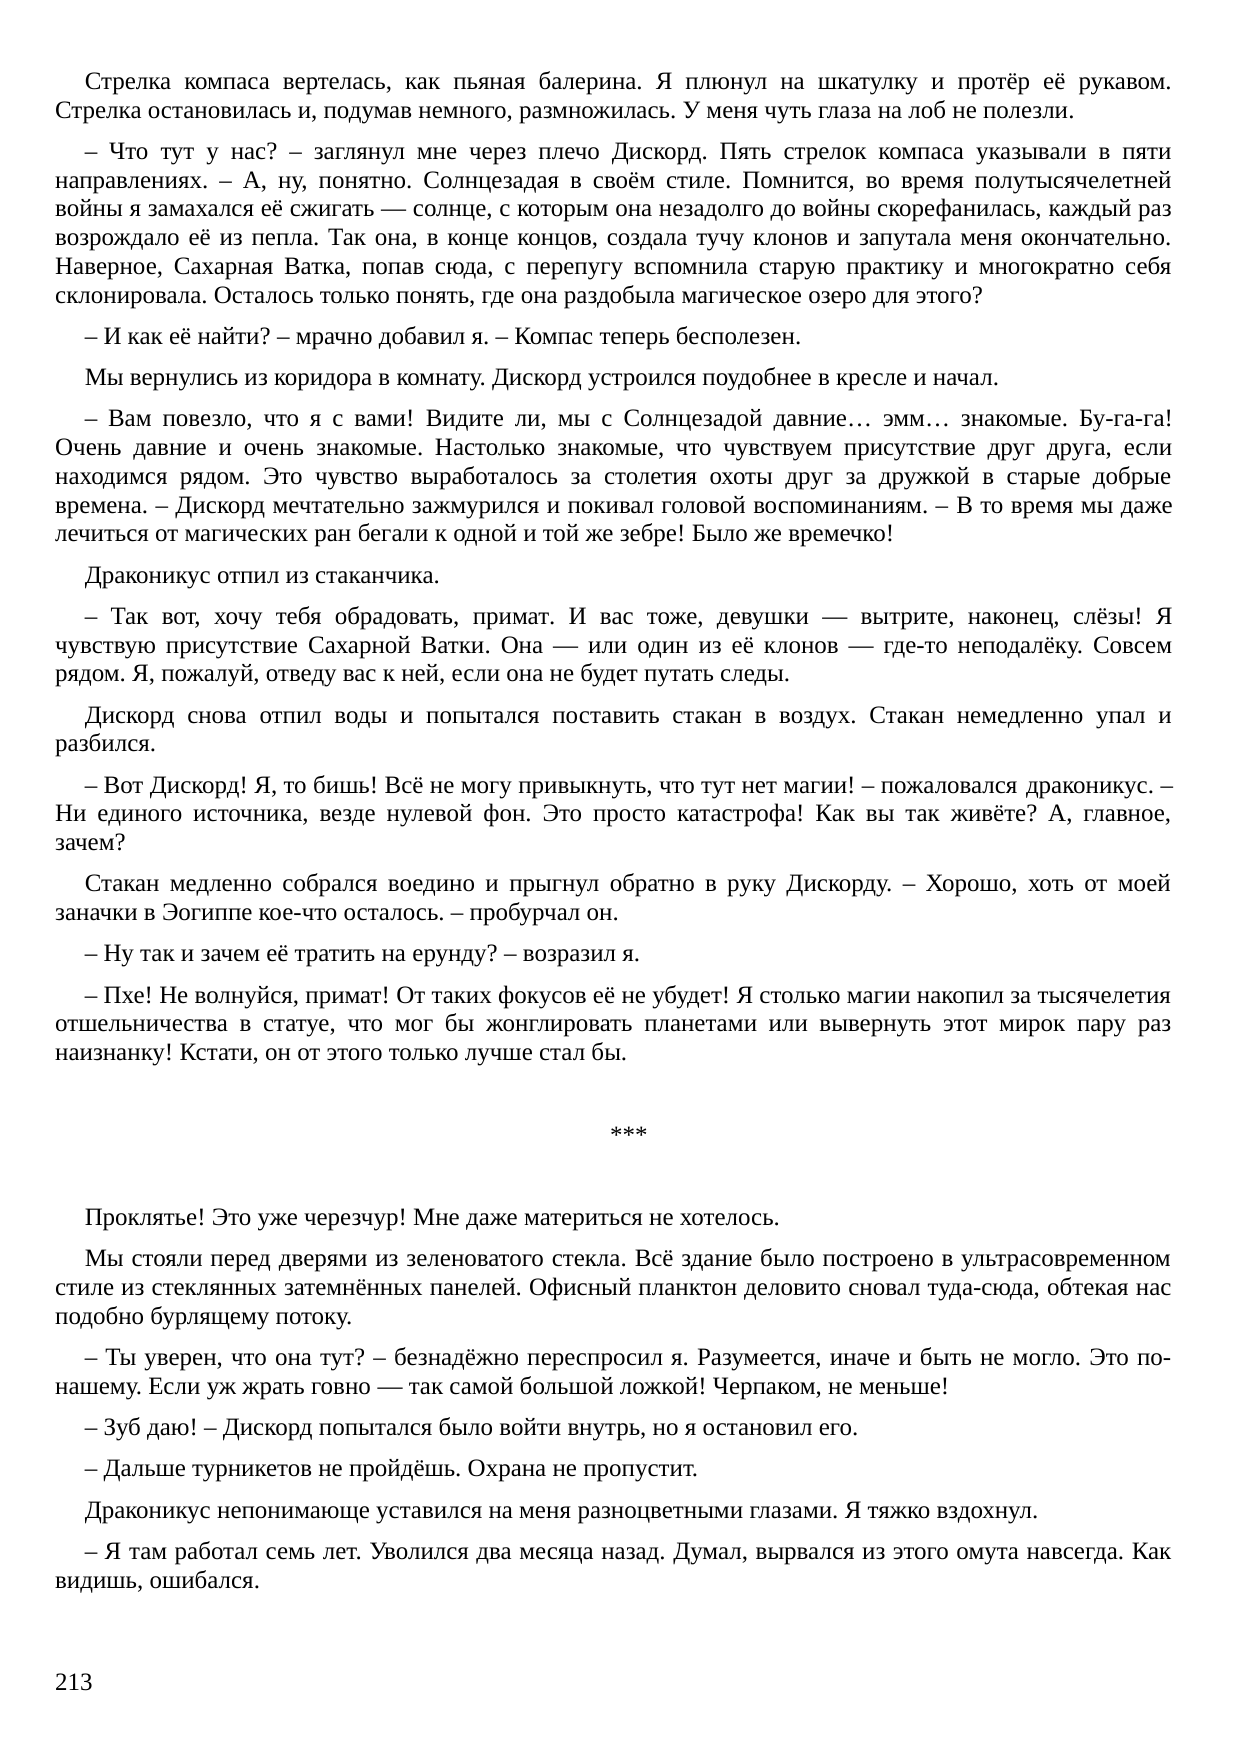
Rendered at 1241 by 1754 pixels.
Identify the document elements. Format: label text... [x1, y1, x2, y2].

text Мы вернулись из коридора в комнату. Дискорд устроился поудобнее в кресле и начал. [55, 362, 1173, 391]
text – Зуб даю! – Дискорд попытался было войти внутрь, но я остановил его. [55, 1412, 1173, 1441]
text – Пхе! Не волнуйся, примат! От таких фокусов её не убудет! Я столько магии накопил за тысячелетия отшельничества в статуе, что мог бы жонглировать планетами или вывернуть этот мирок пару раз наизнанку! Кстати, он от этого только лучше стал бы. [55, 980, 1173, 1066]
text – Так вот, хочу тебя обрадовать, примат. И вас тоже, девушки — вытрите, наконец, слёзы! Я чувствую присутствие Сахарной Ватки. Она — или один из её клонов — где-то неподалёку. Совсем рядом. Я, пожалуй, отведу вас к ней, если она не будет путать следы. [55, 601, 1173, 687]
text Драконикус непонимающе уставился на меня разноцветными глазами. Я тяжко вздохнул. [55, 1495, 1173, 1523]
text – Вот Дискорд! Я, то бишь! Всё не могу привыкнуть, что тут нет магии! – пожаловался драконикус. – Ни единого источника, везде нулевой фон. Это просто катастрофа! Как вы так живёте? А, главное, зачем? [55, 770, 1173, 856]
text Драконикус отпил из стаканчика. [55, 560, 1173, 588]
text – Ну так и зачем её тратить на ерунду? – возразил я. [55, 938, 1173, 967]
text Стакан медленно собрался воедино и прыгнул обратно в руку Дискорду. – Хорошо, хоть от моей заначки в Эогиппе кое-что осталось. – пробурчал он. [55, 868, 1173, 926]
text – И как её найти? – мрачно добавил я. – Компас теперь бесполезен. [55, 321, 1173, 350]
text – Вам повезло, что я с вами! Видите ли, мы с Солнцезадой давние… эмм… знакомые. Бу-га-га! Очень давние и очень знакомые. Настолько знакомые, что чувствуем присутствие друг друга, если находимся рядом. Это чувство выработалось за столетия охоты друг за дружкой в старые добрые времена. – Дискорд мечтательно зажмурился и покивал головой воспоминаниям. – В то время мы даже лечиться от магических ран бегали к одной и той же зебре! Было же времечко! [55, 403, 1173, 547]
text Стрелка компаса вертелась, как пьяная балерина. Я плюнул на шкатулку и протёр её рукавом. Стрелка остановилась и, подумав немного, размножилась. У меня чуть глаза на лоб не полезли. [55, 66, 1173, 123]
text Дискорд снова отпил воды и попытался поставить стакан в воздух. Стакан немедленно упал и разбился. [55, 700, 1173, 757]
text – Я там работал семь лет. Уволился два месяца назад. Думал, вырвался из этого омута навсегда. Как видишь, ошибался. [55, 1536, 1173, 1593]
text – Ты уверен, что она тут? – безнадёжно переспросил я. Разумеется, иначе и быть не могло. Это по-нашему. Если уж жрать говно — так самой большой ложкой! Черпаком, не меньше! [55, 1342, 1173, 1400]
text – Дальше турникетов не пройдёшь. Охрана не пропустит. [55, 1453, 1173, 1482]
text Мы стояли перед дверями из зеленоватого стекла. Всё здание было построено в ультрасовременном стиле из стеклянных затемнённых панелей. Офисный планктон деловито сновал туда-сюда, обтекая нас подобно бурлящему потоку. [55, 1243, 1173, 1330]
text Проклятье! Это уже черезчур! Мне даже материться не хотелось. [55, 1202, 1173, 1231]
text – Что тут у нас? – заглянул мне через плечо Дискорд. Пять стрелок компаса указывали в пяти направлениях. – А, ну, понятно. Солнцезадая в своём стиле. Помнится, во время полутысячелетней войны я замахался её сжигать — солнце, с которым она незадолго до войны скорефанилась, каждый раз возрождало её из пепла. Так она, в конце концов, создала тучу клонов и запутала меня окончательно. Наверное, Сахарная Ватка, попав сюда, с перепугу вспомнила старую практику и многократно себя склонировала. Осталось только понять, где она раздобыла магическое озеро для этого? [55, 136, 1173, 308]
text *** [55, 1120, 1173, 1148]
